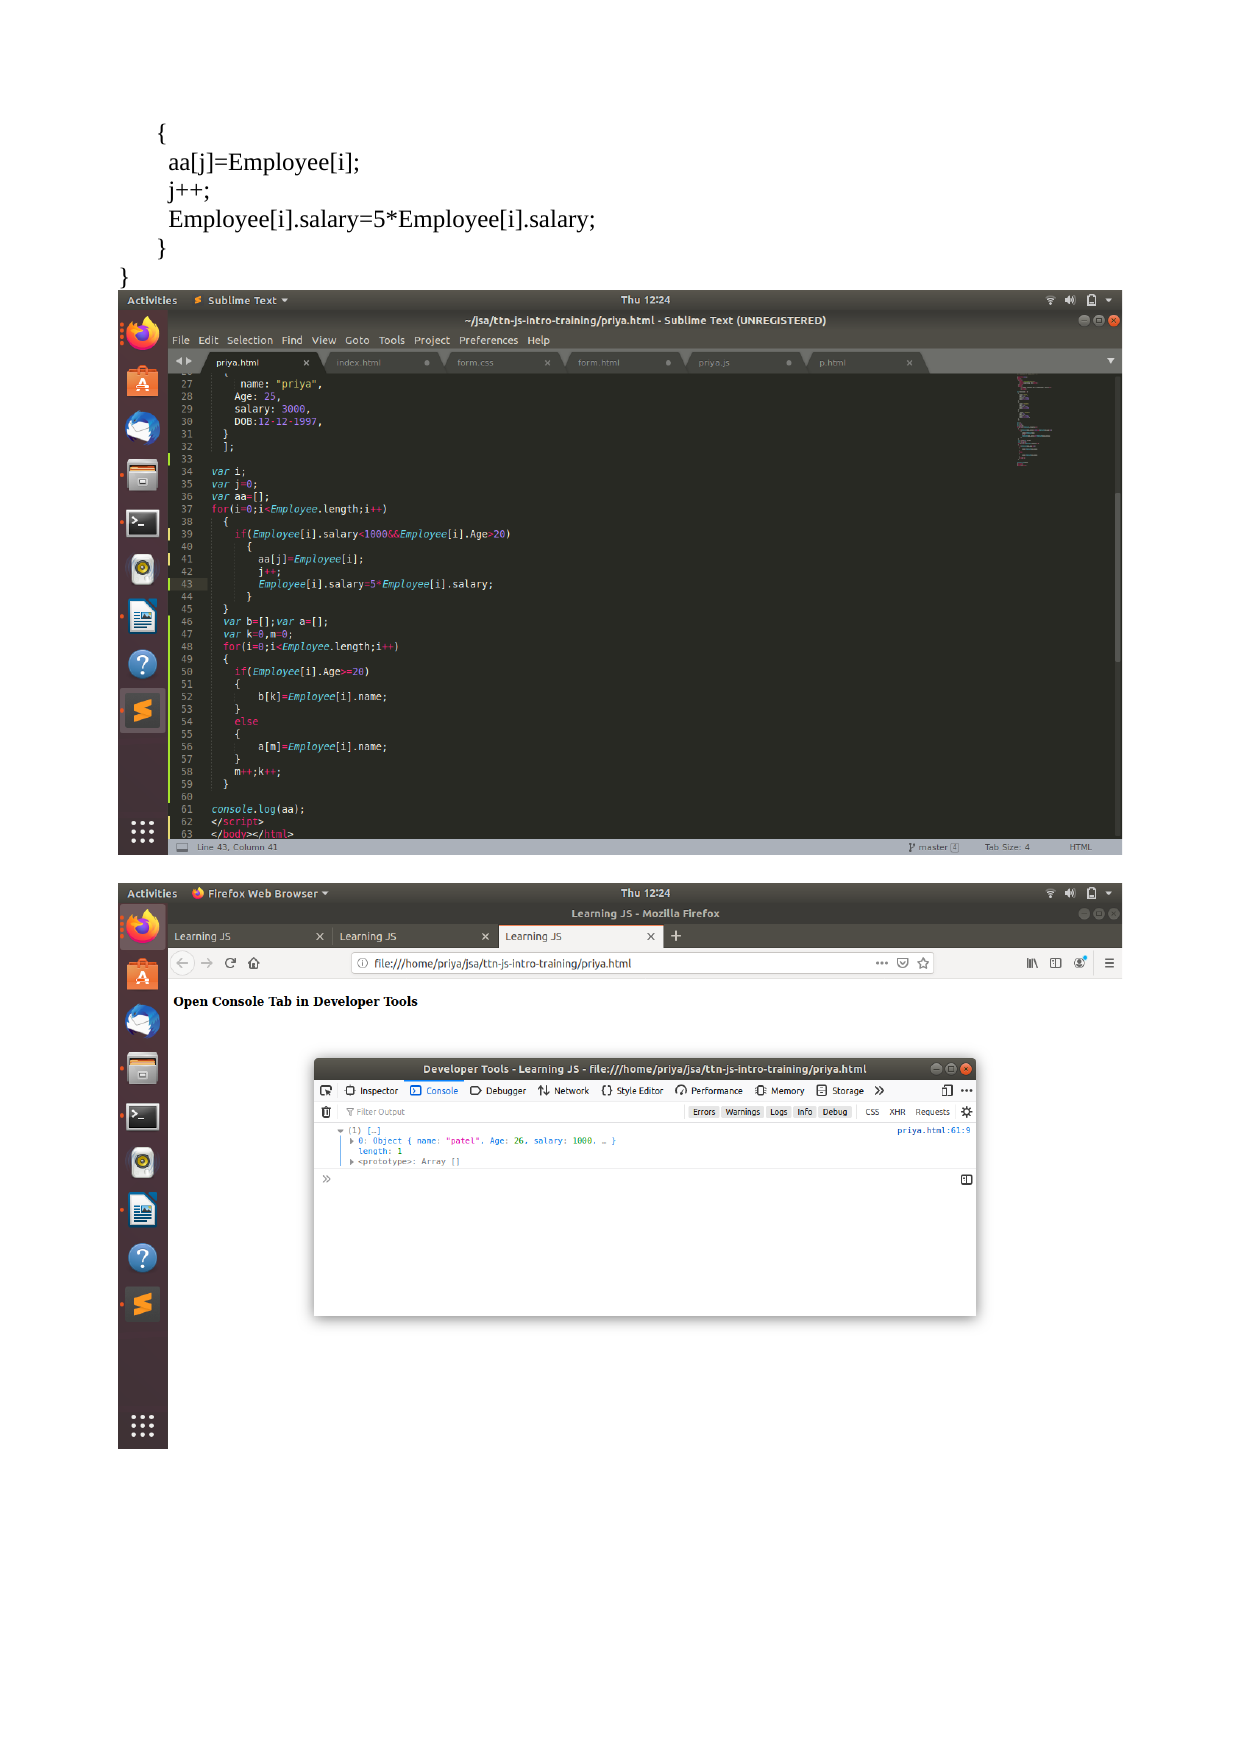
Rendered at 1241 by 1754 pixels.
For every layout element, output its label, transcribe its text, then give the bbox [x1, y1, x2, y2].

text } [118, 262, 1122, 290]
text j++; [118, 176, 1122, 204]
text { [118, 118, 1122, 147]
text } [118, 233, 1122, 262]
text aa[j]=Employee[i]; [118, 147, 1122, 176]
picture [118, 883, 1123, 1449]
text Employee[i].salary=5*Employee[i].salary; [118, 204, 1122, 233]
picture [118, 290, 1123, 855]
